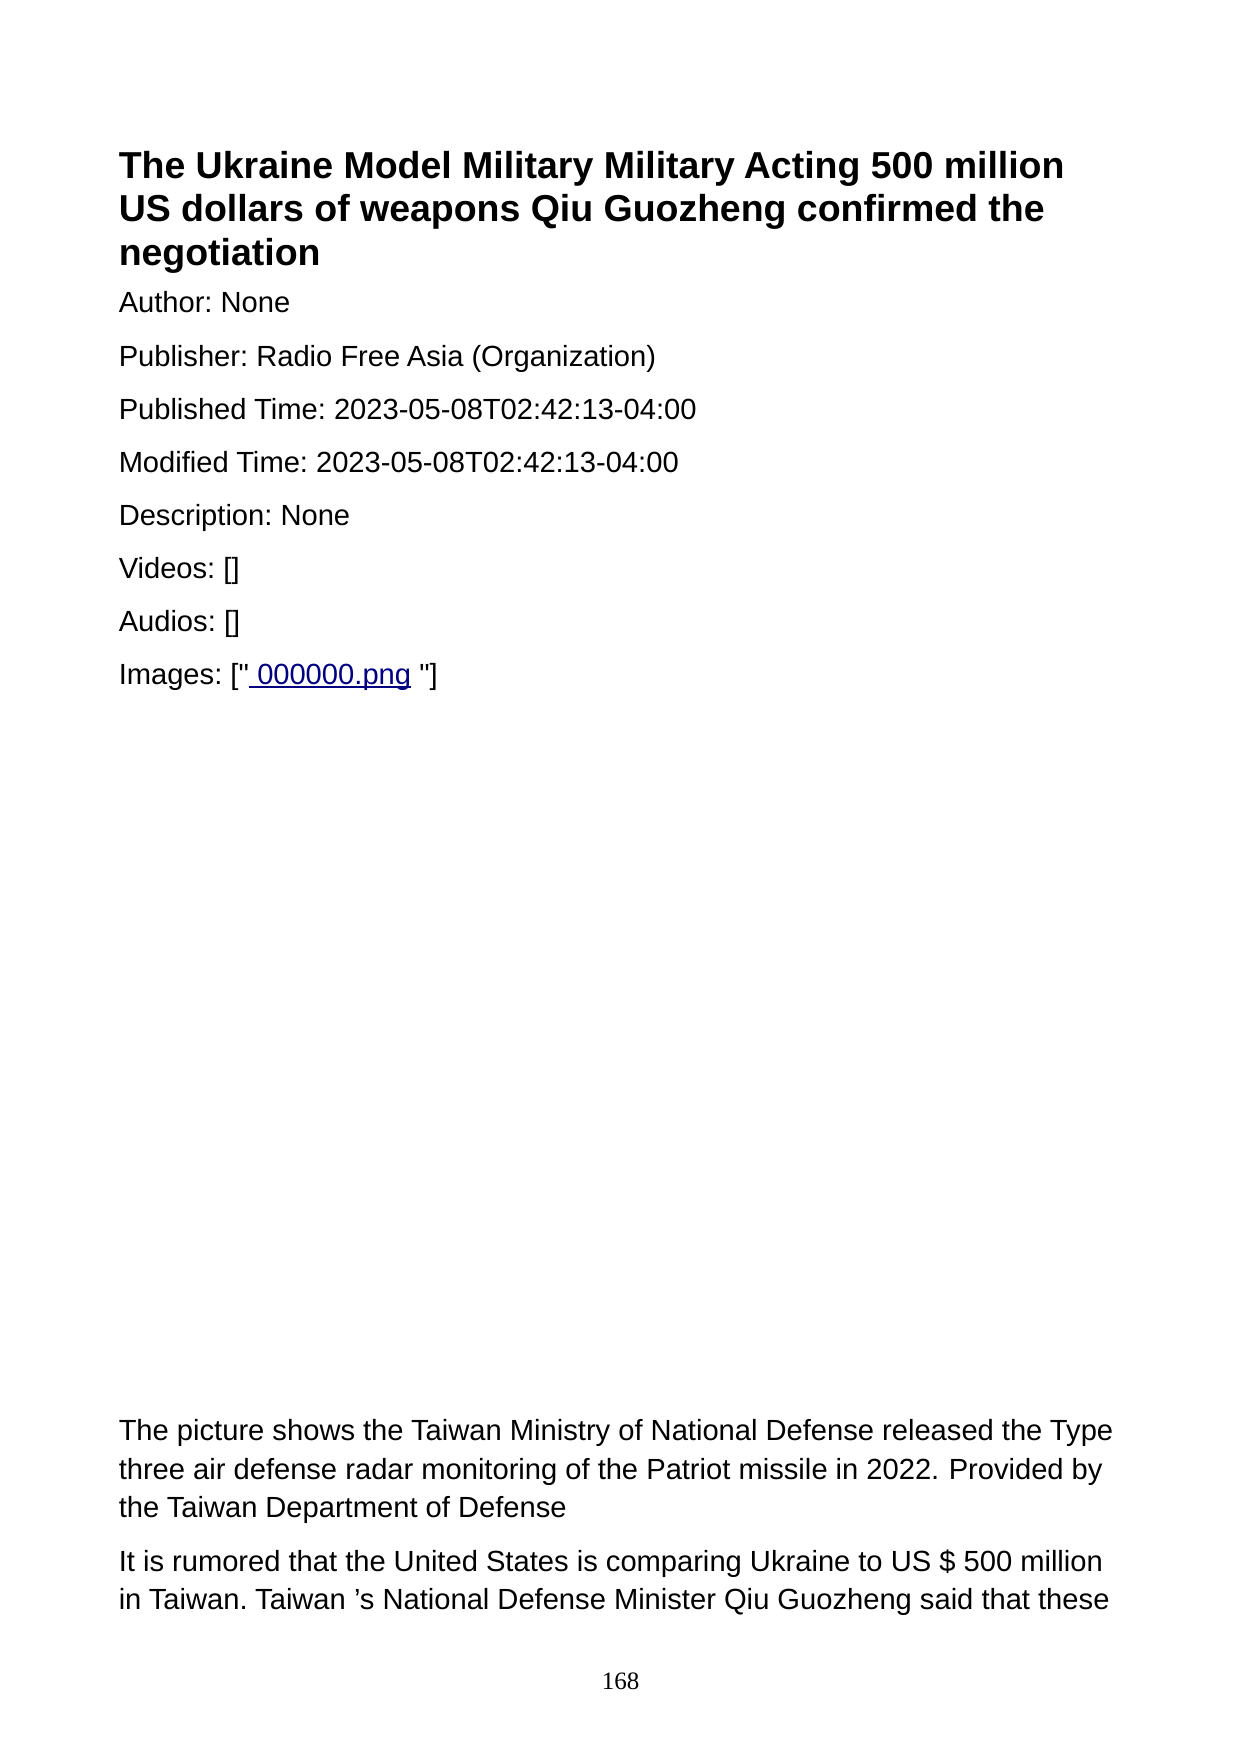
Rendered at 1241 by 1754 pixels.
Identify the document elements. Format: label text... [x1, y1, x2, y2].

text Publisher: Radio Free Asia (Organization) [118, 338, 1122, 372]
text Published Time: 2023-05-08T02:42:13-04:00 [118, 392, 1122, 425]
text Videos: [] [118, 551, 1122, 584]
text Description: None [118, 498, 1122, 531]
text Author: None [118, 285, 1122, 319]
subtitle The Ukraine Model Military Military Acting 500 million US dollars of weapons Qiu Guozheng confirmed the negotiation [118, 143, 1122, 273]
text Images: [" 000000.png "] [118, 657, 1122, 691]
text Audios: [] [118, 604, 1122, 638]
text The picture shows the Taiwan Ministry of National Defense released the Type three air defense radar monitoring of the Patriot missile in 2022. Provided by the Taiwan Department of Defense [118, 710, 1122, 1524]
text It is rumored that the United States is comparing Ukraine to US $ 500 million in Taiwan. Taiwan ’s National Defense Minister Qiu Guozheng said that these [118, 1544, 1122, 1616]
text Modified Time: 2023-05-08T02:42:13-04:00 [118, 445, 1122, 478]
